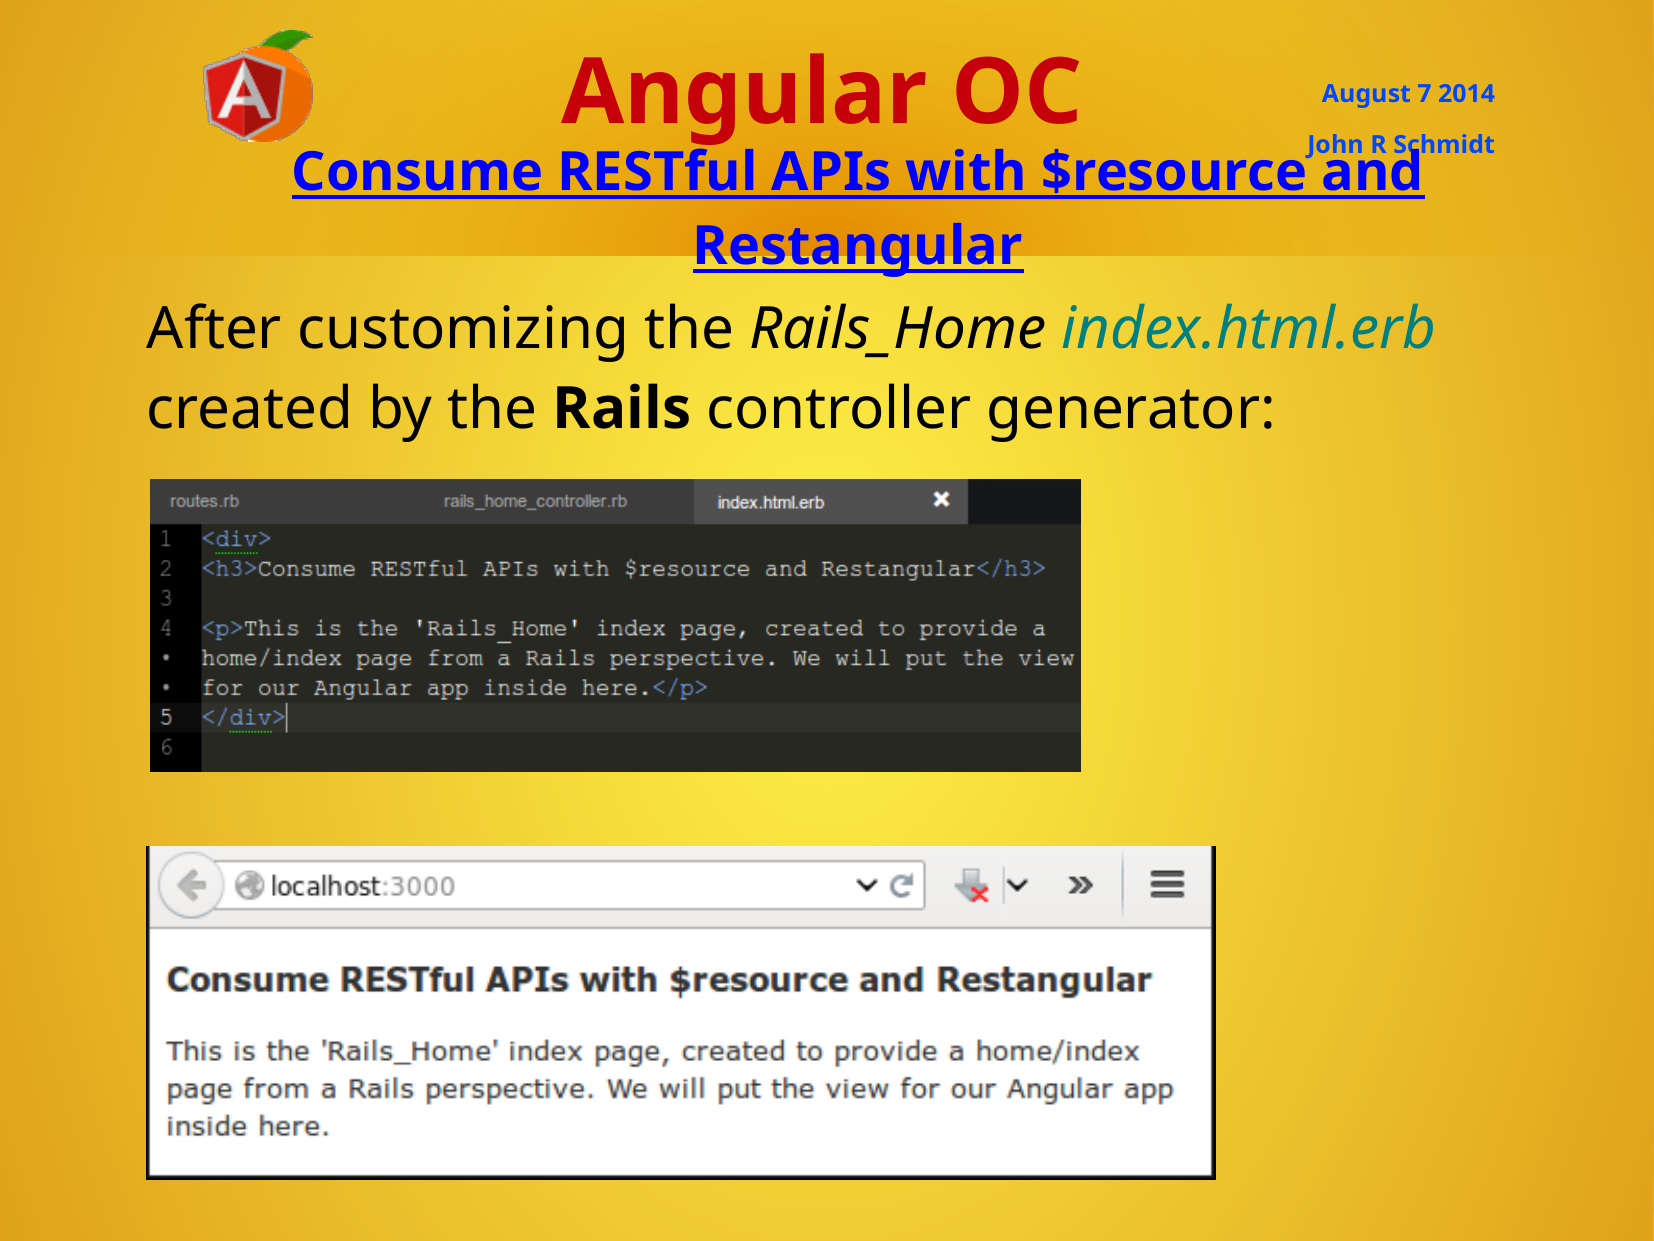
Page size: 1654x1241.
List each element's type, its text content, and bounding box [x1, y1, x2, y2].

title Angular OC [560, 34, 1086, 142]
picture [202, 30, 316, 142]
picture [150, 479, 1081, 772]
text_box August 7 2014 John R Schmidt [1260, 51, 1510, 172]
subtitle After customizing the Rails_Home index.html.erb created by the Rails controller generator: [146, 298, 1456, 434]
text_box Consume RESTful APIs with $resource and Restangular [150, 175, 1567, 239]
picture [146, 846, 1216, 1180]
